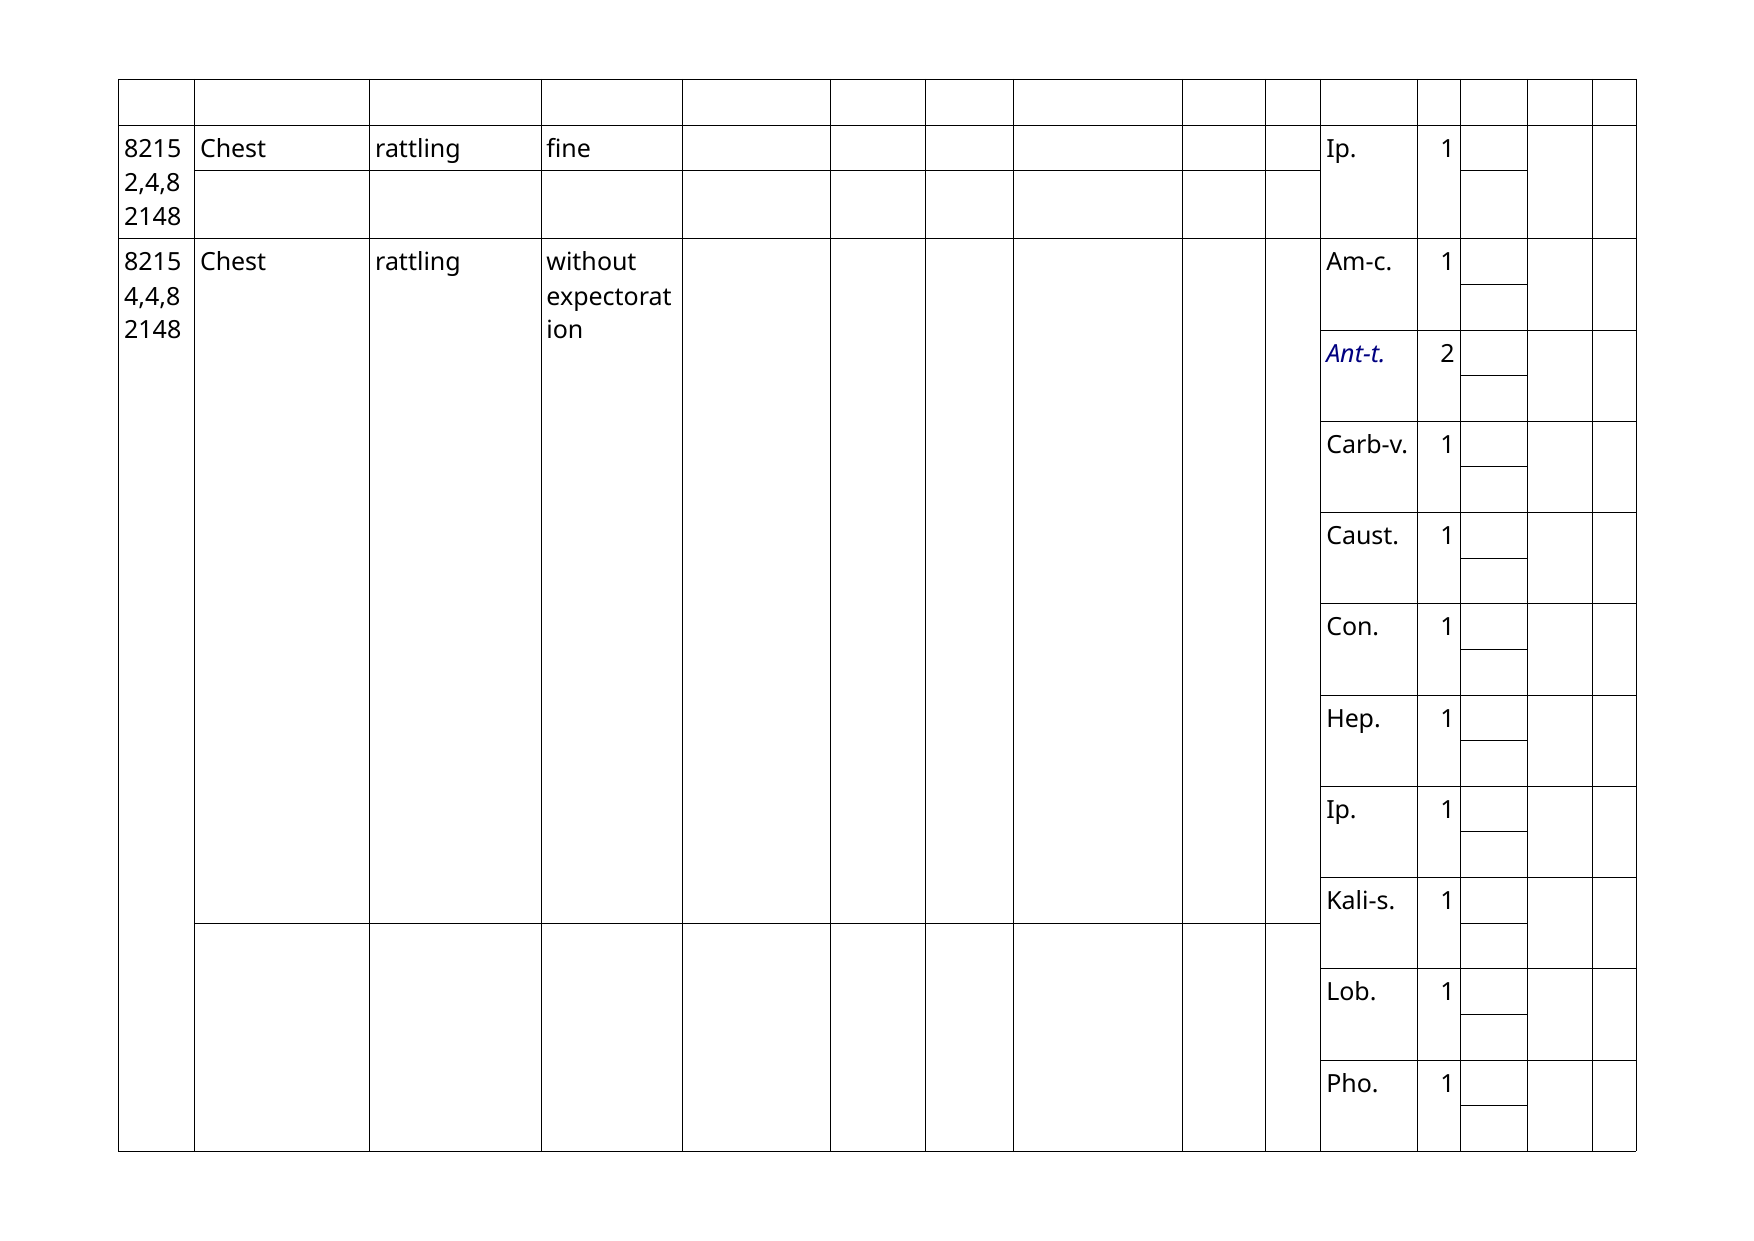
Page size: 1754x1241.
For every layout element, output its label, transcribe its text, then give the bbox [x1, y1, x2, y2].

table_cell [1183, 171, 1265, 238]
table_cell [1593, 513, 1636, 603]
table_cell rattling [370, 239, 541, 923]
table_cell [1266, 80, 1320, 124]
table_cell [1461, 650, 1527, 694]
table_cell [1461, 126, 1527, 170]
table_cell [926, 239, 1013, 923]
table_cell [926, 924, 1013, 1151]
table_cell Caust. [1321, 513, 1417, 603]
table_cell 2 [1418, 331, 1460, 421]
table_cell Hep. [1321, 696, 1417, 786]
table_cell [119, 80, 194, 124]
table_cell [1528, 878, 1592, 968]
table_cell [1528, 969, 1592, 1059]
table_cell [1528, 696, 1592, 786]
table_cell [1593, 126, 1636, 238]
table_cell Chest [195, 126, 369, 170]
table_cell [1528, 331, 1592, 421]
table_cell [1183, 80, 1265, 124]
table_cell [1528, 787, 1592, 877]
table_cell [1593, 1061, 1636, 1151]
table_cell [1321, 80, 1417, 124]
table_cell [1461, 331, 1527, 375]
table_cell [683, 126, 830, 170]
table_cell [1266, 239, 1320, 923]
table_cell [1014, 171, 1182, 238]
table_cell [1528, 422, 1592, 512]
table_cell 82154,4,82148 [119, 239, 194, 1151]
table_cell [1528, 513, 1592, 603]
table_cell [195, 171, 369, 238]
table_cell [1593, 604, 1636, 694]
table_cell Carb-v. [1321, 422, 1417, 512]
table_cell [1014, 126, 1182, 170]
table_cell fine [542, 126, 682, 170]
table_cell [1183, 924, 1265, 1151]
table_cell [370, 171, 541, 238]
table_cell [195, 80, 369, 124]
table_cell [831, 80, 925, 124]
table_cell [542, 924, 682, 1151]
table_cell [831, 239, 925, 923]
table_cell [1461, 969, 1527, 1014]
table_cell [926, 126, 1013, 170]
table_cell [683, 80, 830, 124]
table_cell [1461, 422, 1527, 466]
table_cell [1528, 126, 1592, 238]
table_cell [1461, 171, 1527, 238]
table_cell [370, 924, 541, 1151]
table_cell 1 [1418, 513, 1460, 603]
table_cell 1 [1418, 878, 1460, 968]
table_cell [1014, 239, 1182, 923]
table_cell [1528, 604, 1592, 694]
table_cell [1593, 331, 1636, 421]
table_cell [1183, 239, 1265, 923]
table_cell [1461, 924, 1527, 968]
table_cell [1528, 239, 1592, 329]
table_cell Con. [1321, 604, 1417, 694]
table_cell Pho. [1321, 1061, 1417, 1151]
table_cell [1461, 1015, 1527, 1059]
table_cell [1593, 969, 1636, 1059]
table_cell Chest [195, 239, 369, 923]
table_cell [1461, 513, 1527, 558]
table_cell [1528, 1061, 1592, 1151]
table_cell [1593, 422, 1636, 512]
table_cell [1528, 80, 1592, 124]
table_cell 1 [1418, 126, 1460, 238]
table_cell [1266, 924, 1320, 1151]
table_cell [683, 924, 830, 1151]
table_cell [1593, 878, 1636, 968]
table_cell Ant-t. [1321, 331, 1417, 421]
table_cell [1593, 787, 1636, 877]
table_cell [1461, 1106, 1527, 1151]
table_cell 1 [1418, 422, 1460, 512]
table_cell [683, 171, 830, 238]
table_cell rattling [370, 126, 541, 170]
table_cell Am-c. [1321, 239, 1417, 329]
table_cell [1266, 171, 1320, 238]
table_cell [831, 126, 925, 170]
table_cell [542, 171, 682, 238]
table_cell [1014, 80, 1182, 124]
table_cell [542, 80, 682, 124]
table_cell 1 [1418, 239, 1460, 329]
table_cell [1266, 126, 1320, 170]
table_cell Ip. [1321, 126, 1417, 238]
table_cell [1461, 1061, 1527, 1105]
table_cell [1014, 924, 1182, 1151]
table_cell [926, 80, 1013, 124]
table_cell [1461, 832, 1527, 877]
table_cell [831, 171, 925, 238]
table_cell Lob. [1321, 969, 1417, 1059]
table_cell 1 [1418, 969, 1460, 1059]
table_cell [1418, 80, 1460, 124]
table_cell 1 [1418, 604, 1460, 694]
table_cell [1461, 696, 1527, 740]
table_cell Kali-s. [1321, 878, 1417, 968]
table_cell [1461, 285, 1527, 329]
table_cell [1183, 126, 1265, 170]
table_cell [1461, 787, 1527, 831]
table_cell 1 [1418, 696, 1460, 786]
table_cell [1461, 741, 1527, 786]
table_cell Ip. [1321, 787, 1417, 877]
table_cell [370, 80, 541, 124]
table_cell [1461, 559, 1527, 603]
table_cell 1 [1418, 787, 1460, 877]
table_cell 1 [1418, 1061, 1460, 1151]
table_cell [831, 924, 925, 1151]
table_cell [1461, 467, 1527, 512]
table_cell [1461, 376, 1527, 421]
table_cell without expectoration [542, 239, 682, 923]
table_cell [1461, 604, 1527, 649]
table_cell [926, 171, 1013, 238]
table_cell [1461, 80, 1527, 124]
table_cell [1593, 239, 1636, 329]
table_cell [1593, 80, 1636, 124]
table_cell 82152,4,82148 [119, 126, 194, 238]
table_cell [683, 239, 830, 923]
table_cell [1593, 696, 1636, 786]
table_cell [195, 924, 369, 1151]
table_cell [1461, 878, 1527, 923]
table_cell [1461, 239, 1527, 284]
